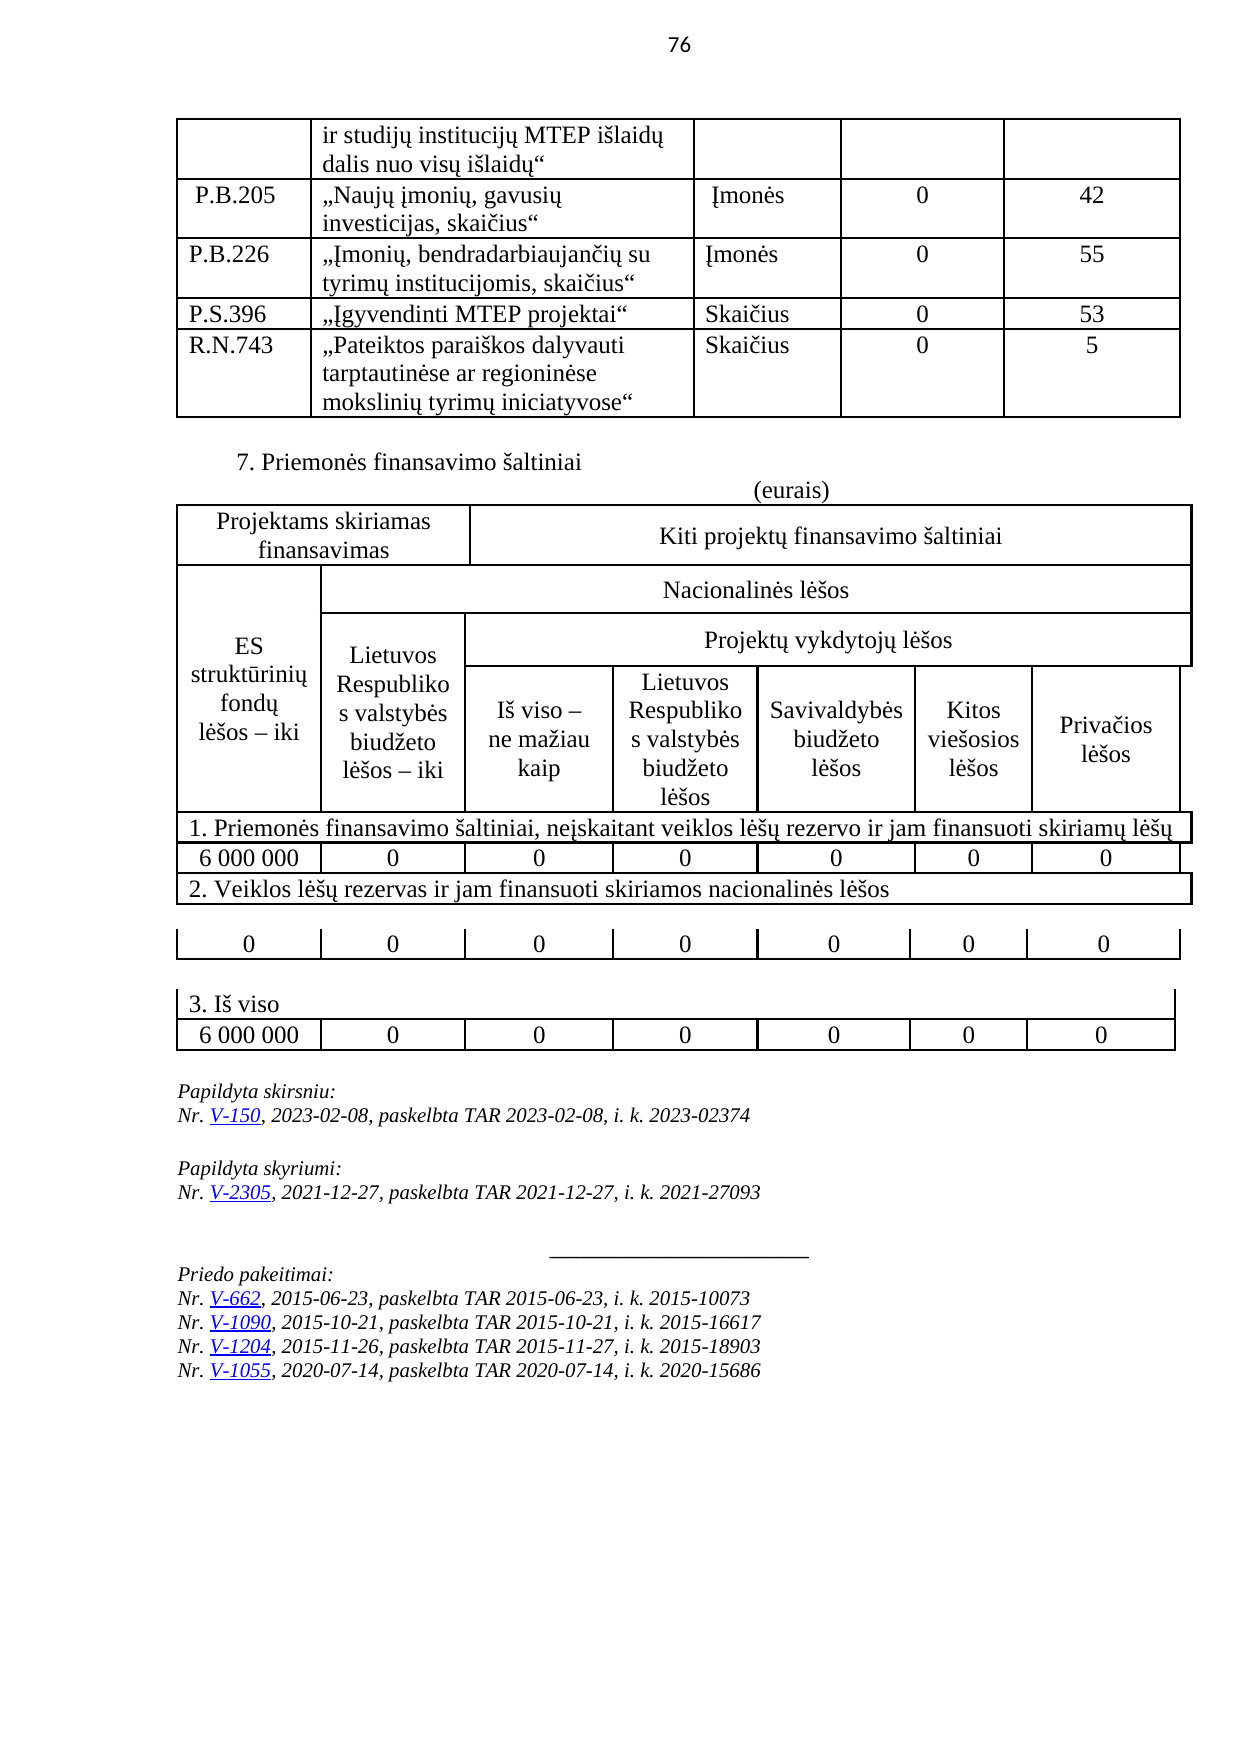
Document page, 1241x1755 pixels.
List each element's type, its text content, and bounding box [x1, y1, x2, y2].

table_cell 0 [1028, 929, 1179, 958]
text Priedo pakeitimai: [177, 1261, 1181, 1286]
table_cell 0 [322, 929, 464, 958]
table_cell 0 [842, 180, 1003, 237]
table_cell 0 [614, 929, 756, 958]
table_cell [470, 960, 613, 989]
table_cell [465, 960, 470, 989]
table_cell [177, 905, 188, 929]
text Papildyta skyriumi: [177, 1156, 1181, 1180]
table_cell 6 000 000 [178, 844, 320, 872]
text Papildyta skirsniu: [177, 1079, 1181, 1103]
table_cell [465, 905, 470, 929]
table_cell 0 [842, 330, 1003, 416]
table_cell 0 [322, 844, 464, 872]
table_cell 0 [916, 844, 1031, 872]
table_cell Skaičius [695, 299, 840, 328]
table_cell 1. Priemonės finansavimo šaltiniai, neįskaitant veiklos lėšų rezervo ir jam finansuoti skiriamų lėšų [178, 813, 1190, 841]
table_cell 0 [1028, 1020, 1174, 1048]
table_cell 0 [466, 929, 612, 958]
text Nr. V-662, 2015-06-23, paskelbta TAR 2015-06-23, i. k. 2015-10073 [177, 1286, 1181, 1309]
table_cell Skaičius [695, 330, 840, 416]
table_cell 5 [1005, 330, 1179, 416]
table_cell [1027, 905, 1032, 929]
table_cell [1175, 905, 1180, 929]
text Nr. V-1204, 2015-11-26, paskelbta TAR 2015-11-27, i. k. 2015-18903 [177, 1334, 1181, 1358]
table_cell [910, 960, 1027, 989]
table_cell [1180, 905, 1191, 929]
table_cell Privačios lėšos [1033, 667, 1179, 811]
table_cell P.S.396 [178, 299, 310, 328]
table_cell [1180, 989, 1191, 1018]
text _____________________________ [177, 1233, 1181, 1261]
table_cell Nacionalinės lėšos [322, 566, 1190, 612]
table_cell Įmonės [695, 239, 840, 297]
table_cell [188, 905, 321, 929]
table_cell 42 [1005, 180, 1179, 237]
table_cell P.B.226 [178, 239, 310, 297]
table_cell [1181, 929, 1191, 958]
table_cell [915, 905, 1027, 929]
table_cell 0 [466, 1020, 612, 1048]
table_cell R.N.743 [178, 330, 310, 416]
table_cell [613, 960, 757, 989]
table_cell [1176, 989, 1180, 1018]
table_cell [1032, 905, 1175, 929]
table_cell 2. Veiklos lėšų rezervas ir jam finansuoti skiriamos nacionalinės lėšos [178, 874, 1190, 903]
table_cell 6 000 000 [178, 1020, 320, 1048]
table_header Kiti projektų finansavimo šaltiniai [471, 506, 1190, 564]
table_cell [178, 120, 310, 178]
table_cell Įmonės [695, 180, 840, 237]
text Nr. V-1090, 2015-10-21, paskelbta TAR 2015-10-21, i. k. 2015-16617 [177, 1309, 1181, 1334]
table_cell [470, 905, 613, 929]
table_cell ES struktūrinių fondų lėšos – iki [178, 566, 320, 811]
table_cell [758, 960, 910, 989]
table_cell 0 [1033, 844, 1179, 872]
text Nr. V-150, 2023-02-08, paskelbta TAR 2023-02-08, i. k. 2023-02374 [177, 1103, 1181, 1127]
table_cell Iš viso – ne mažiau kaip [466, 667, 612, 811]
table_cell 0 [911, 929, 1026, 958]
table_cell Lietuvos Respublikos valstybės biudžeto lėšos [614, 667, 756, 811]
table_cell „Pateiktos paraiškos dalyvauti tarptautinėse ar regioninėse mokslinių tyrimų iniciatyvose“ [312, 330, 693, 416]
text Nr. V-1055, 2020-07-14, paskelbta TAR 2020-07-14, i. k. 2020-15686 [177, 1358, 1181, 1382]
table_cell 0 [614, 1020, 756, 1048]
table_cell [695, 120, 840, 178]
table_cell [1181, 667, 1191, 811]
table_cell 0 [614, 844, 756, 872]
table_cell [1181, 844, 1191, 872]
table_cell Lietuvos Respublikos valstybės biudžeto lėšos – iki [322, 614, 464, 811]
table_cell [758, 905, 910, 929]
table_cell 0 [911, 1020, 1026, 1048]
table_cell [177, 960, 321, 989]
table_cell [321, 905, 465, 929]
table_cell 0 [759, 929, 909, 958]
table_cell 3. Iš viso [178, 989, 1174, 1018]
table_cell Kitos viešosios lėšos [916, 667, 1031, 811]
table_cell 0 [466, 844, 612, 872]
table_cell 0 [322, 1020, 464, 1048]
table_cell [321, 960, 465, 989]
table_cell 0 [759, 844, 914, 872]
table_cell [910, 905, 915, 929]
table_cell ir studijų institucijų MTEP išlaidų dalis nuo visų išlaidų“ [312, 120, 693, 178]
table_cell [613, 905, 757, 929]
table_cell P.B.205 [178, 180, 310, 237]
table_cell 55 [1005, 239, 1179, 297]
text (eurais) [303, 476, 1181, 504]
table_cell „Įmonių, bendradarbiaujančių su tyrimų institucijomis, skaičius“ [312, 239, 693, 297]
table_cell 53 [1005, 299, 1179, 328]
table_cell Projektų vykdytojų lėšos [466, 614, 1190, 665]
table_cell 0 [842, 299, 1003, 328]
table_cell 0 [842, 239, 1003, 297]
table_cell [1005, 120, 1179, 178]
table_cell [1027, 960, 1180, 989]
table_cell „Naujų įmonių, gavusių investicijas, skaičius“ [312, 180, 693, 237]
table_cell [1180, 958, 1191, 989]
table_cell Savivaldybės biudžeto lėšos [759, 667, 914, 811]
table_header Projektams skiriamas finansavimas [178, 506, 469, 564]
table_cell 0 [178, 929, 320, 958]
text 7. Priemonės finansavimo šaltiniai [236, 447, 1181, 476]
table_cell [842, 120, 1003, 178]
table_cell [1176, 1018, 1180, 1048]
table_cell 0 [759, 1020, 909, 1048]
text Nr. V-2305, 2021-12-27, paskelbta TAR 2021-12-27, i. k. 2021-27093 [177, 1180, 1181, 1204]
table_cell „Įgyvendinti MTEP projektai“ [312, 299, 693, 328]
table_cell [1180, 1018, 1191, 1048]
